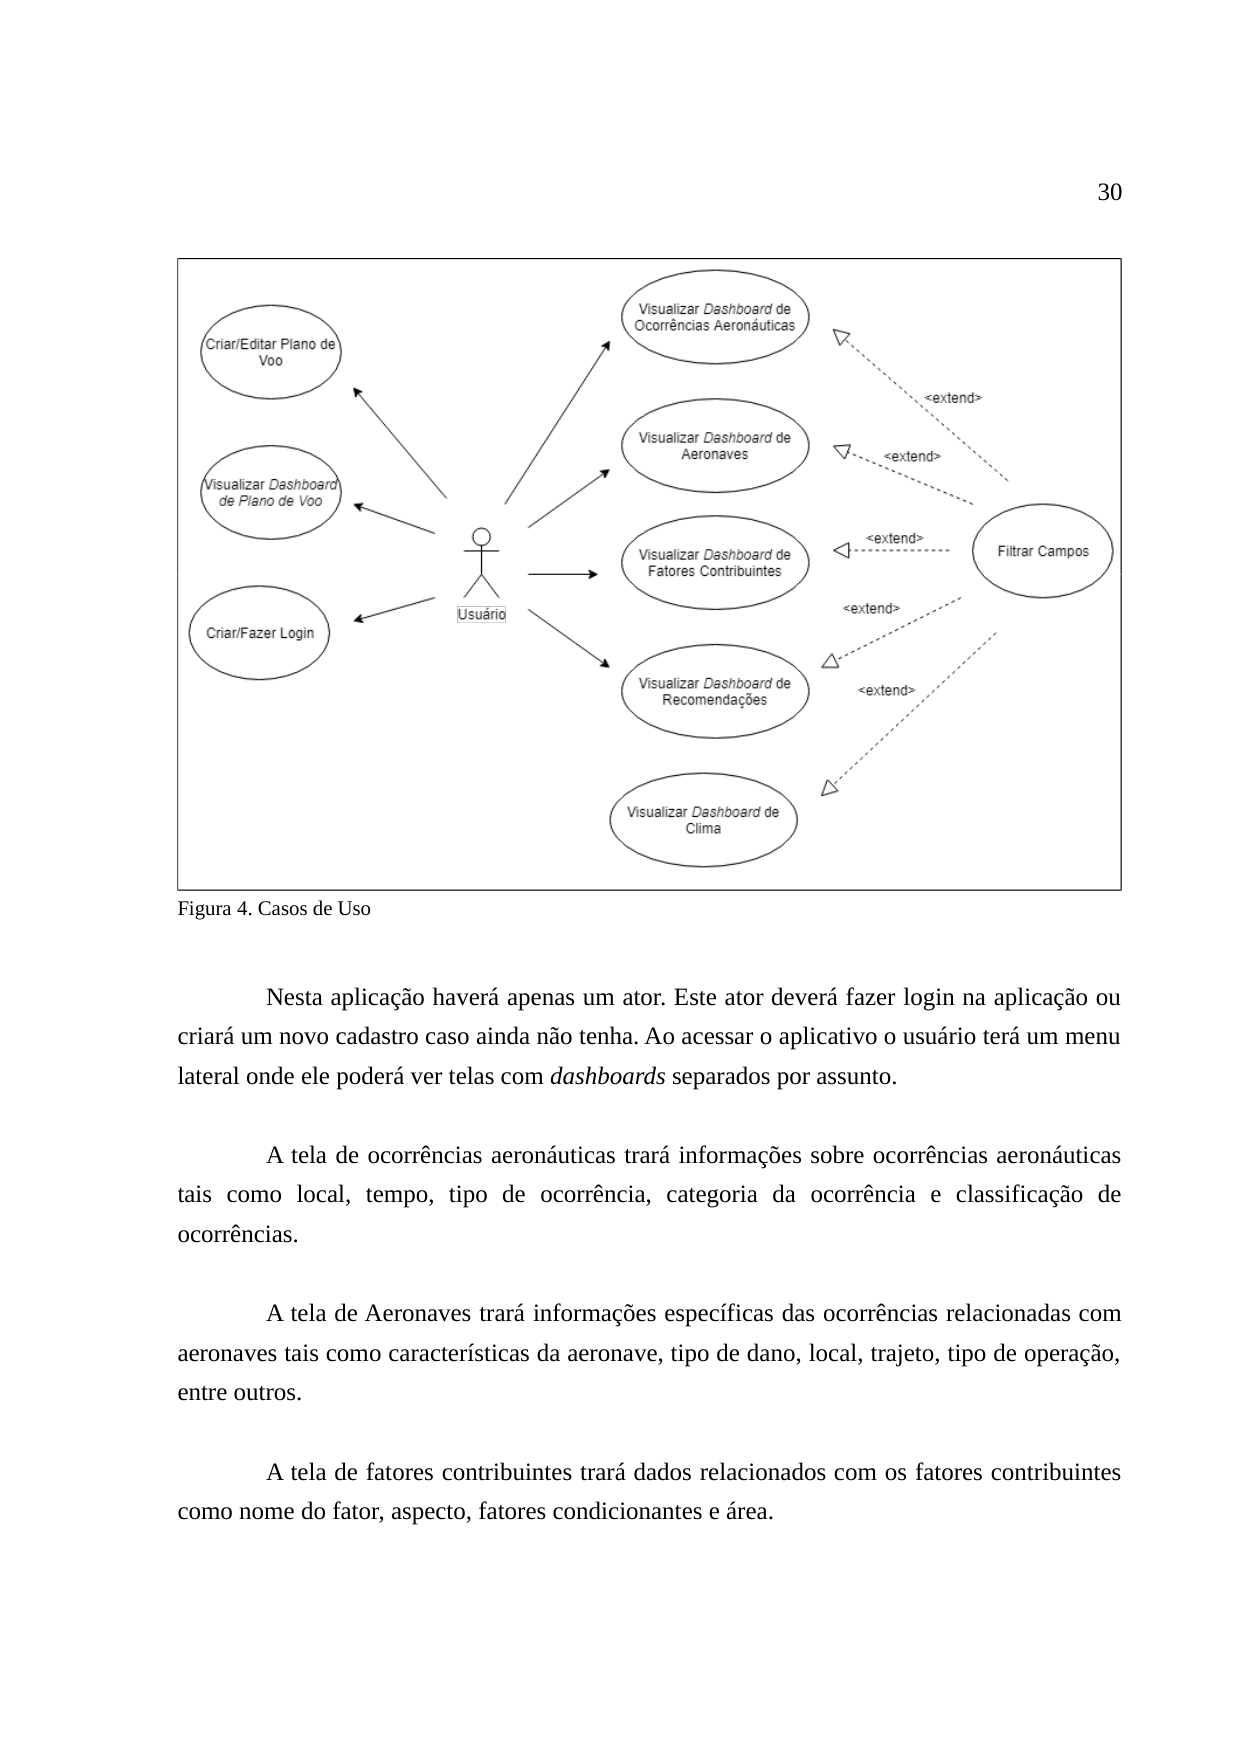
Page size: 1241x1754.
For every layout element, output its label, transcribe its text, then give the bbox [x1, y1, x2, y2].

text A tela de fatores contribuintes trará dados relacionados com os fatores contribuintes como nome do fator, aspecto, fatores condicionantes e área. [177, 1457, 1122, 1525]
text A tela de Aeronaves trará informações específicas das ocorrências relacionadas com aeronaves tais como características da aeronave, tipo de dano, local, trajeto, tipo de operação, entre outros. [177, 1298, 1122, 1406]
text Figura 4. Casos de Uso [177, 892, 1122, 920]
picture [177, 258, 1123, 892]
text A tela de ocorrências aeronáuticas trará informações sobre ocorrências aeronáuticas tais como local, tempo, tipo de ocorrência, categoria da ocorrência e classificação de ocorrências. [177, 1140, 1122, 1248]
text Nesta aplicação haverá apenas um ator. Este ator deverá fazer login na aplicação ou criará um novo cadastro caso ainda não tenha. Ao acessar o aplicativo o usuário terá um menu lateral onde ele poderá ver telas com dashboards separados por assunto. [177, 982, 1122, 1089]
